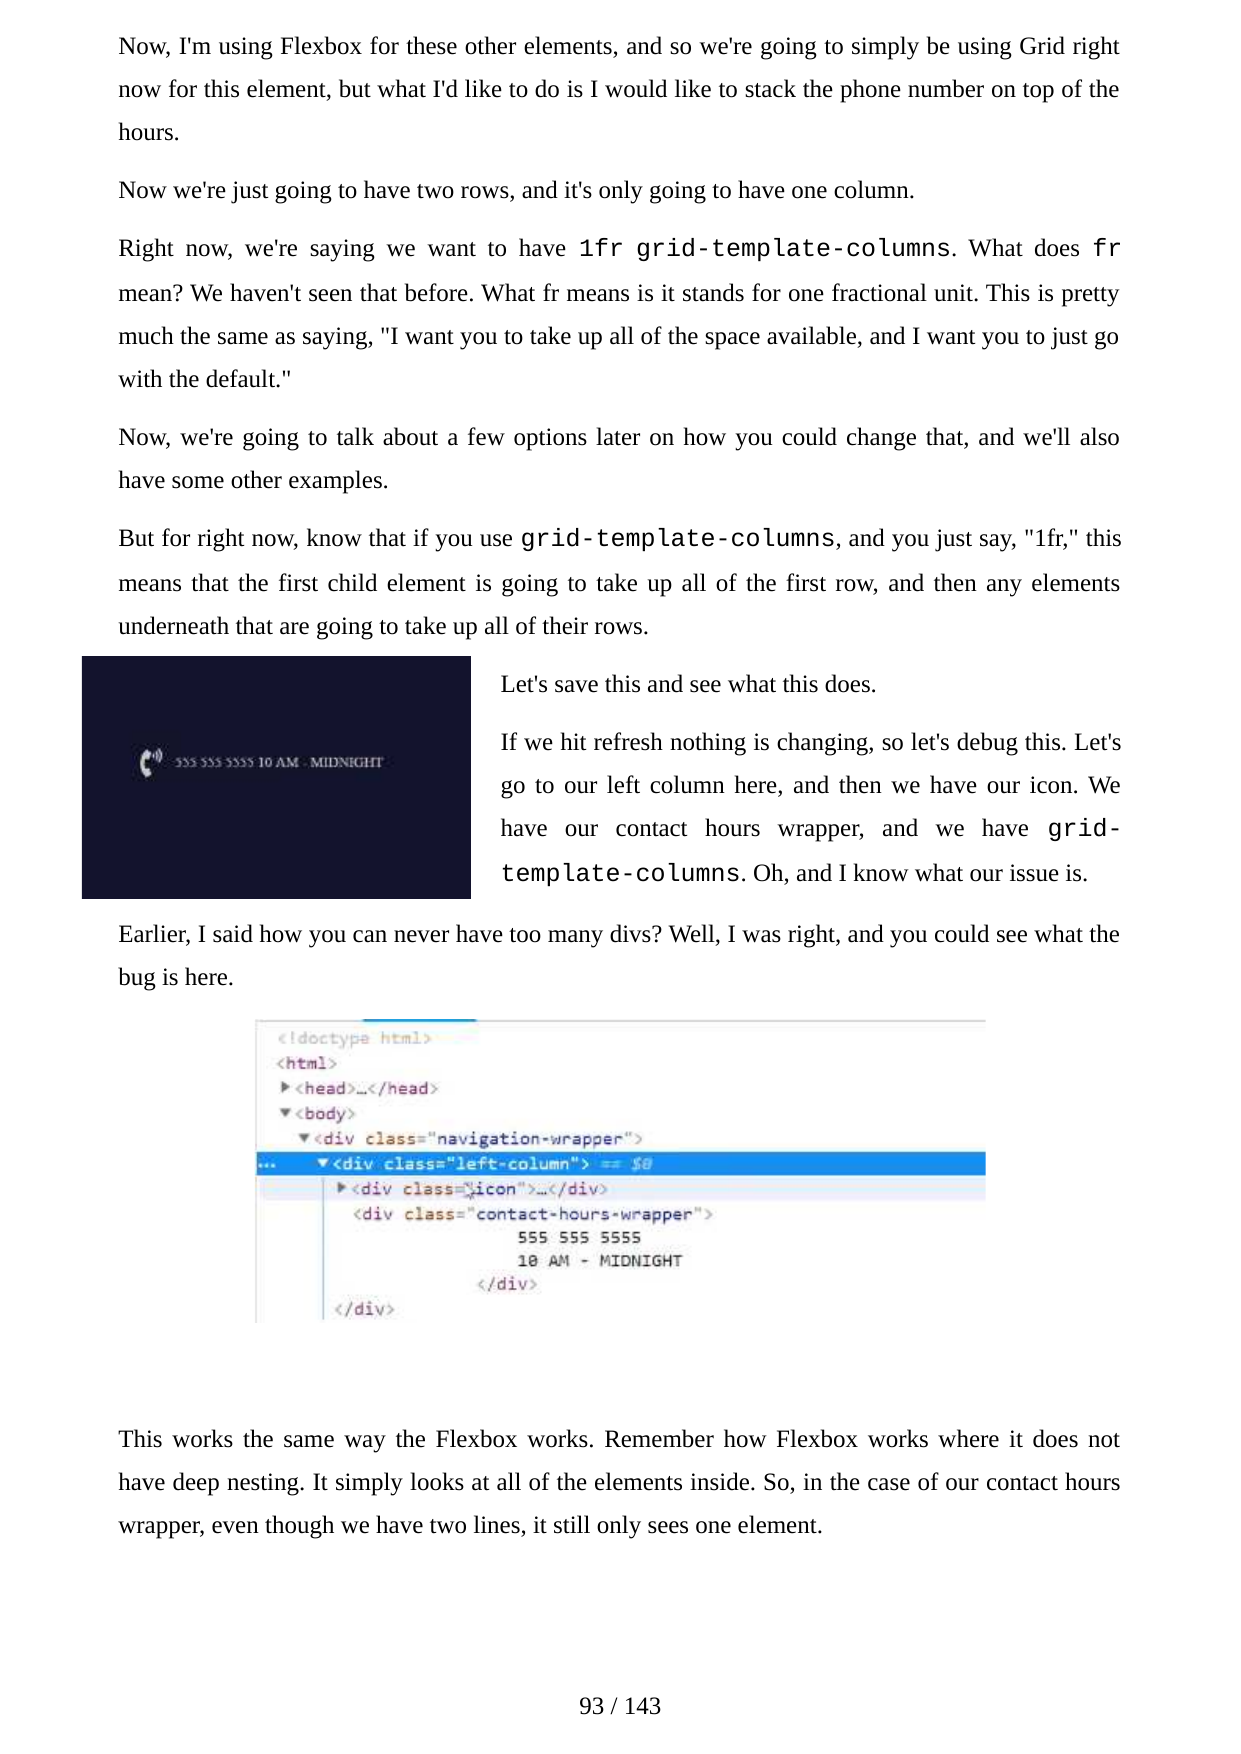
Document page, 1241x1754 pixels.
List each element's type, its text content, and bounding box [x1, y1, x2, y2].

text But for right now, know that if you use grid-template-columns, and you just say, "1fr," this means that the first child element is going to take up all of the first row, and then any elements underneath that are going to take up all of their rows. [118, 523, 1122, 640]
text Now we're just going to have two rows, and it's only going to have one column. [118, 175, 1122, 204]
text Now, I'm using Flexbox for these other elements, and so we're going to simply be using Grid right now for this element, but what I'd like to do is I would like to stack the phone number on top of the hours. [118, 31, 1122, 146]
text This works the same way the Flexbox works. Remember how Flexbox works where it does not have deep nesting. It simply looks at all of the elements inside. So, in the case of our contact hours wrapper, even though we have two lines, it still only sees one element. [118, 1424, 1122, 1539]
text Now, we're going to talk about a few options later on how you could change that, and we'll also have some other examples. [118, 422, 1122, 494]
picture [81, 656, 471, 899]
picture [254, 1019, 986, 1323]
text Earlier, I said how you can never have too many divs? Well, I was right, and you could see what the bug is here. [118, 919, 1122, 991]
text Right now, we're saying we want to have 1fr grid-template-columns. What does fr mean? We haven't seen that before. What fr means is it stands for one fractional unit. This is pretty much the same as saying, "I want you to take up all of the space available, and I want you to just go with the default." [118, 233, 1122, 393]
text Let's save this and see what this does. [471, 669, 1122, 698]
text If we hit refresh nothing is changing, so let's debug this. Let's go to our left column here, and then we have our icon. We have our contact hours wrapper, and we have grid-template-columns. Oh, and I know what our issue is. [471, 727, 1122, 889]
